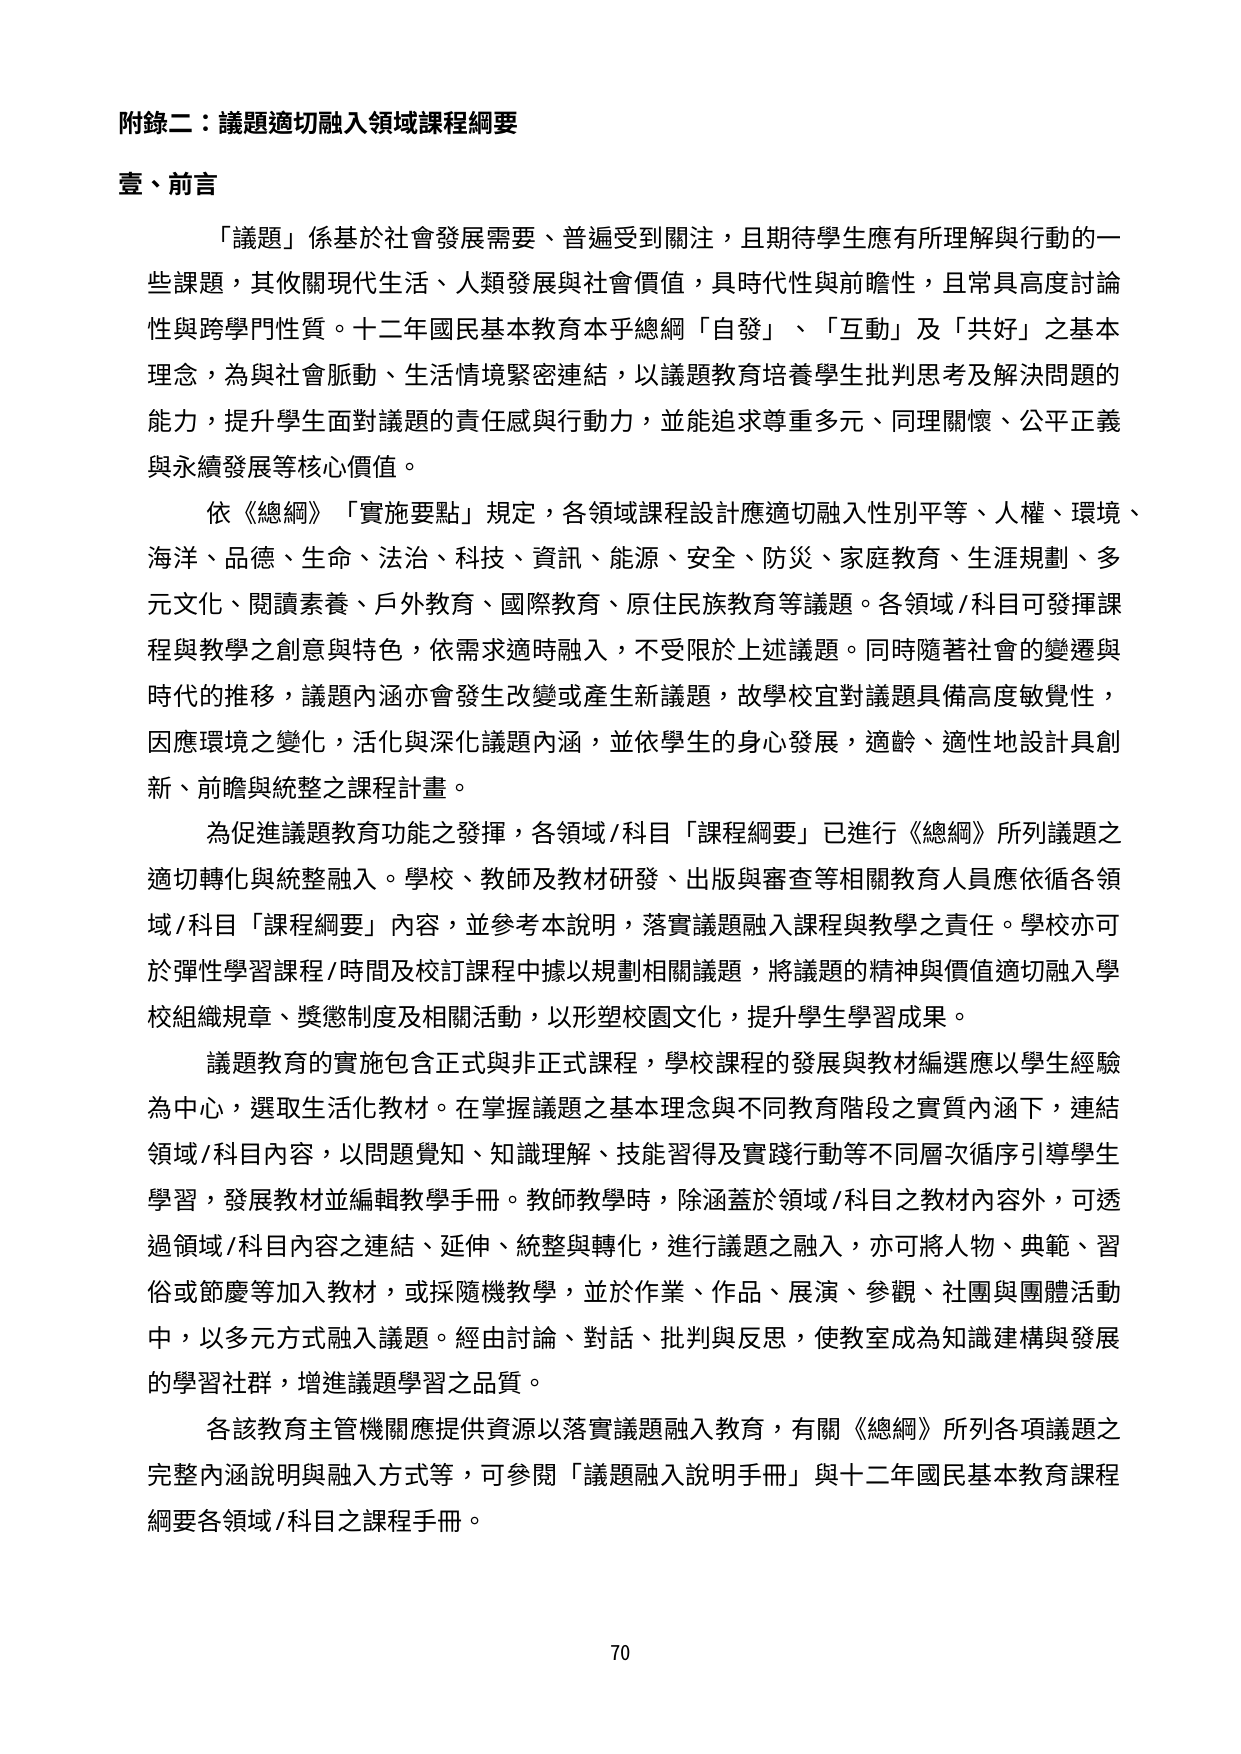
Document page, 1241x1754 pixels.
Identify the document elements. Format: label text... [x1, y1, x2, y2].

text 為促進議題教育功能之發揮，各領域/科目「課程綱要」已進行《總綱》所列議題之適切轉化與統整融入。學校、教師及教材研發、出版與審查等相關教育人員應依循各領域/科目「課程綱要」內容，並參考本說明，落實議題融入課程與教學之責任。學校亦可於彈性學習課程/時間及校訂課程中據以規劃相關議題，將議題的精神與價值適切融入學校組織規章、獎懲制度及相關活動，以形塑校園文化，提升學生學習成果。 [148, 806, 1122, 1035]
text 依《總綱》「實施要點」規定，各領域課程設計應適切融入性別平等、人權、環境、海洋、品德、生命、法治、科技、資訊、能源、安全、防災、家庭教育、生涯規劃、多元文化、閱讀素養、戶外教育、國際教育、原住民族教育等議題。各領域/科目可發揮課程與教學之創意與特色，依需求適時融入，不受限於上述議題。同時隨著社會的變遷與時代的推移，議題內涵亦會發生改變或產生新議題，故學校宜對議題具備高度敏覺性，因應環境之變化，活化與深化議題內涵，並依學生的身心發展，適齡、適性地設計具創新、前瞻與統整之課程計畫。 [148, 485, 1122, 806]
text 壹、前言 [118, 157, 1122, 203]
text 附錄二：議題適切融入領域課程綱要 [118, 96, 1122, 142]
text 議題教育的實施包含正式與非正式課程，學校課程的發展與教材編選應以學生經驗為中心，選取生活化教材。在掌握議題之基本理念與不同教育階段之實質內涵下，連結領域/科目內容，以問題覺知、知識理解、技能習得及實踐行動等不同層次循序引導學生學習，發展教材並編輯教學手冊。教師教學時，除涵蓋於領域/科目之教材內容外，可透過領域/科目內容之連結、延伸、統整與轉化，進行議題之融入，亦可將人物、典範、習俗或節慶等加入教材，或採隨機教學，並於作業、作品、展演、參觀、社團與團體活動中，以多元方式融入議題。經由討論、對話、批判與反思，使教室成為知識建構與發展的學習社群，增進議題學習之品質。 [148, 1035, 1122, 1402]
text 各該教育主管機關應提供資源以落實議題融入教育，有關《總綱》所列各項議題之完整內涵說明與融入方式等，可參閱「議題融入說明手冊」與十二年國民基本教育課程綱要各領域/科目之課程手冊。 [148, 1402, 1122, 1539]
text 「議題」係基於社會發展需要、普遍受到關注，且期待學生應有所理解與行動的一些課題，其攸關現代生活、人類發展與社會價值，具時代性與前瞻性，且常具高度討論性與跨學門性質。十二年國民基本教育本乎總綱「自發」、「互動」及「共好」之基本理念，為與社會脈動、生活情境緊密連結，以議題教育培養學生批判思考及解決問題的能力，提升學生面對議題的責任感與行動力，並能追求尊重多元、同理關懷、公平正義與永續發展等核心價值。 [148, 210, 1122, 485]
